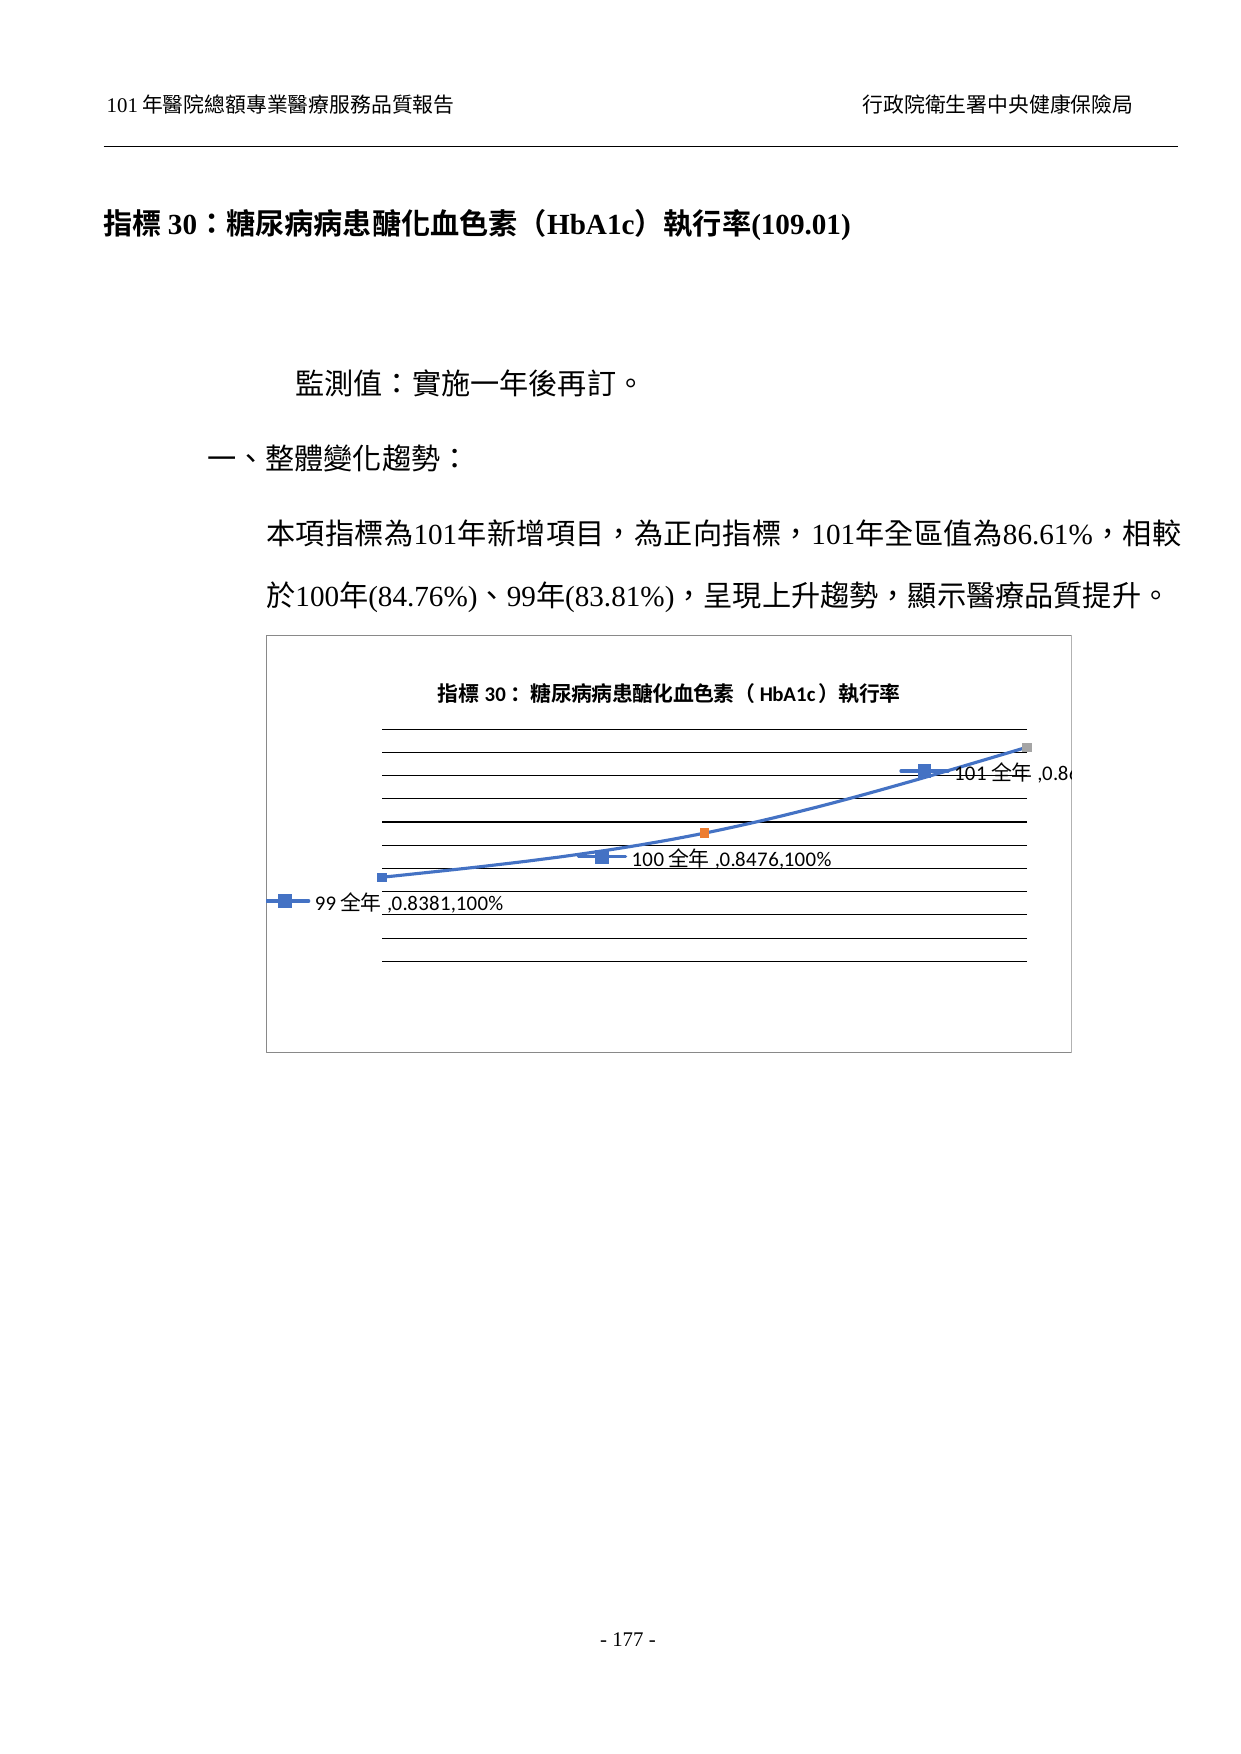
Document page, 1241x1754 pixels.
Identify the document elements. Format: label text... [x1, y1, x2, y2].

subtitle 指標30：糖尿病病患醣化血色素（HbA1c）執行率(109.01) [103, 180, 1152, 243]
text 一、整體變化趨勢： [103, 415, 1152, 477]
text 本項指標為101年新增項目，為正向指標，101年全區值為86.61%，相較於100年(84.76%)、99年(83.81%)，呈現上升趨勢，顯示醫療品質提升。 [266, 490, 1181, 615]
text 監測值：實施一年後再訂。 [103, 340, 1152, 402]
